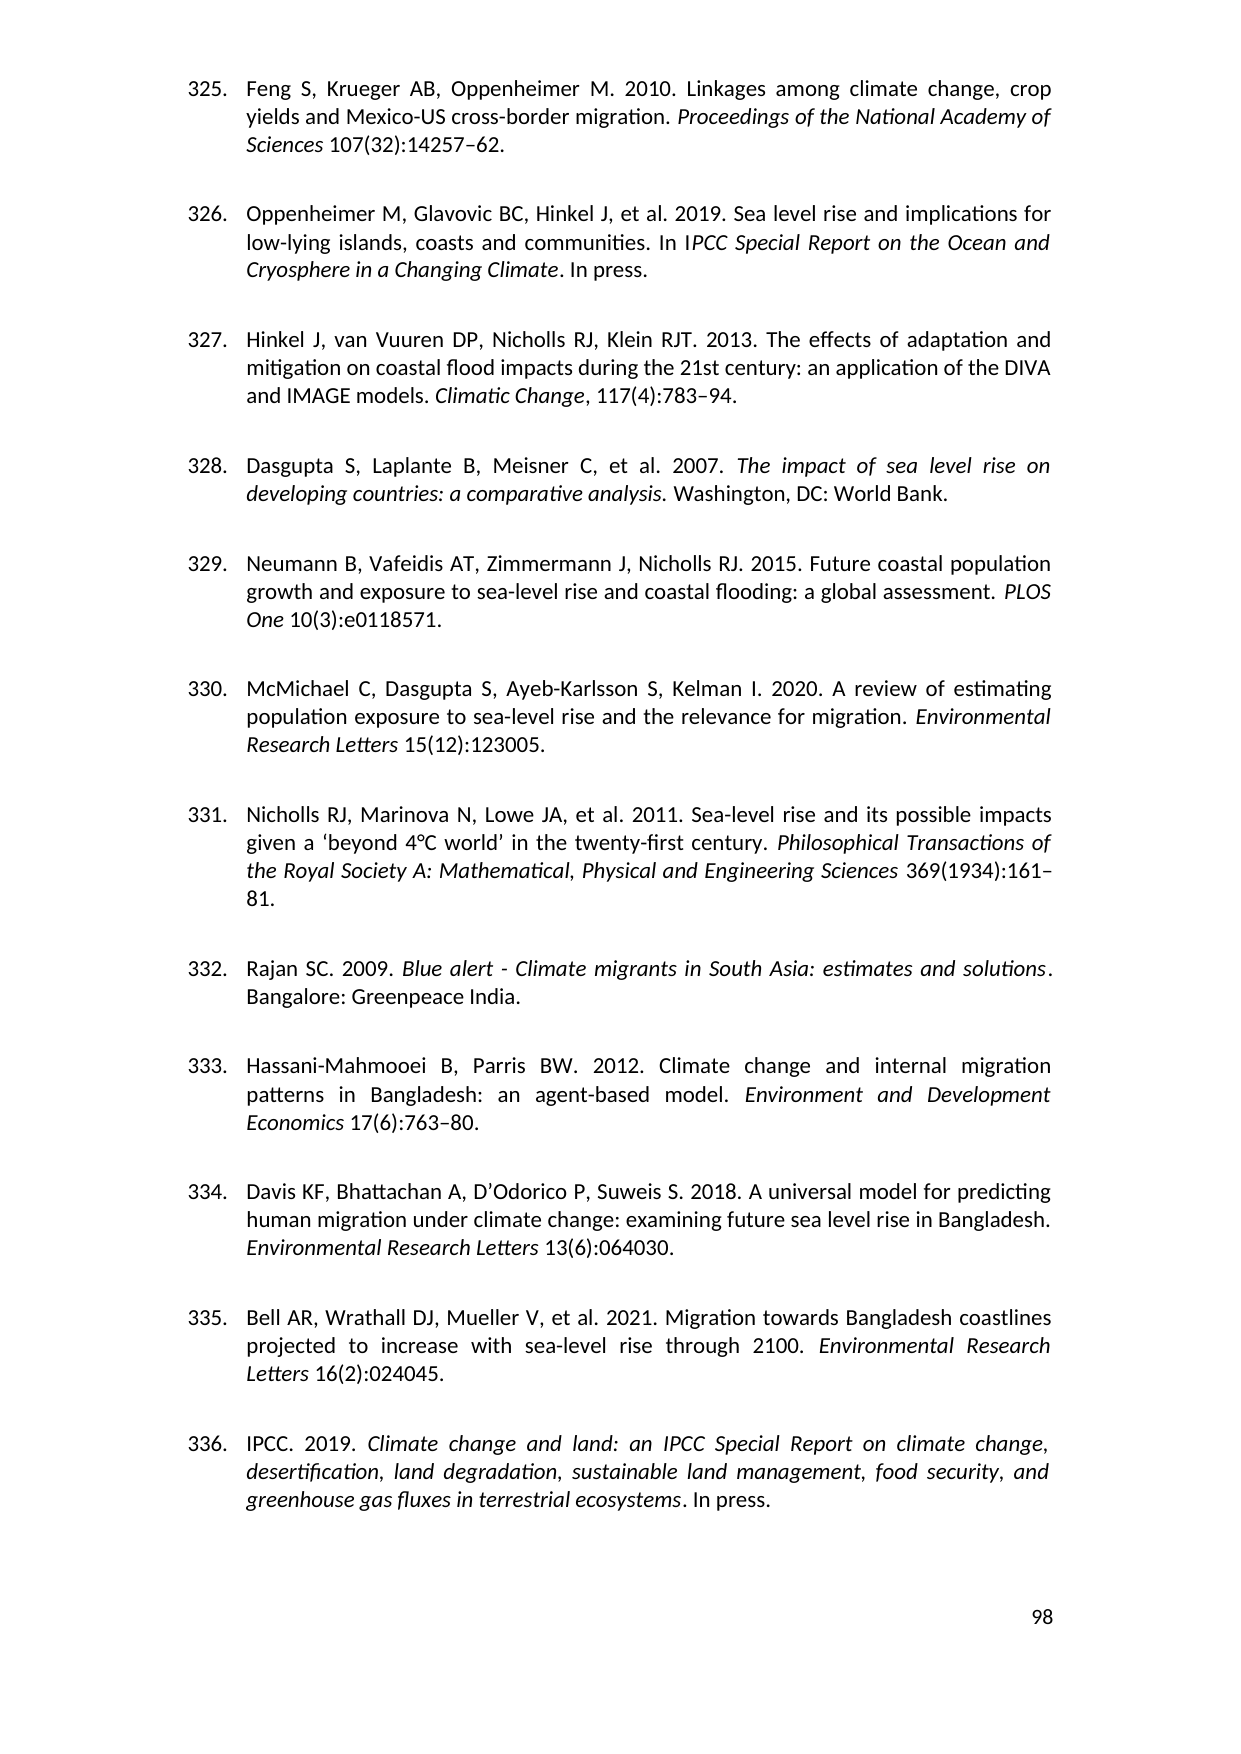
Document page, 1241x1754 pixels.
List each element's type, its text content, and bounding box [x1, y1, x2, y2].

text 333. Hassani-Mahmooei B, Parris BW. 2012. Climate change and internal migration patterns in Bangladesh: an agent-based model. Environment and Development Economics 17(6):763–80. [187, 1052, 1053, 1136]
text 332. Rajan SC. 2009. Blue alert - Climate migrants in South Asia: estimates and solutions. Bangalore: Greenpeace India. [187, 954, 1053, 1010]
text 331. Nicholls RJ, Marinova N, Lowe JA, et al. 2011. Sea-level rise and its possible impacts given a ‘beyond 4°C world’ in the twenty-first century. Philosophical Transactions of the Royal Society A: Mathematical, Physical and Engineering Sciences 369(1934):161–81. [187, 800, 1053, 912]
text 336. IPCC. 2019. Climate change and land: an IPCC Special Report on climate change, desertification, land degradation, sustainable land management, food security, and greenhouse gas fluxes in terrestrial ecosystems. In press. [187, 1429, 1053, 1513]
text 335. Bell AR, Wrathall DJ, Mueller V, et al. 2021. Migration towards Bangladesh coastlines projected to increase with sea-level rise through 2100. Environmental Research Letters 16(2):024045. [187, 1303, 1053, 1387]
text 334. Davis KF, Bhattachan A, D’Odorico P, Suweis S. 2018. A universal model for predicting human migration under climate change: examining future sea level rise in Bangladesh. Environmental Research Letters 13(6):064030. [187, 1177, 1053, 1261]
text 325. Feng S, Krueger AB, Oppenheimer M. 2010. Linkages among climate change, crop yields and Mexico-US cross-border migration. Proceedings of the National Academy of Sciences 107(32):14257–62. [187, 74, 1053, 158]
text 327. Hinkel J, van Vuuren DP, Nicholls RJ, Klein RJT. 2013. The effects of adaptation and mitigation on coastal flood impacts during the 21st century: an application of the DIVA and IMAGE models. Climatic Change, 117(4):783–94. [187, 325, 1053, 409]
text 329. Neumann B, Vafeidis AT, Zimmermann J, Nicholls RJ. 2015. Future coastal population growth and exposure to sea-level rise and coastal flooding: a global assessment. PLOS One 10(3):e0118571. [187, 549, 1053, 633]
text 326. Oppenheimer M, Glavovic BC, Hinkel J, et al. 2019. Sea level rise and implications for low-lying islands, coasts and communities. In IPCC Special Report on the Ocean and Cryosphere in a Changing Climate. In press. [187, 199, 1053, 284]
text 330. McMichael C, Dasgupta S, Ayeb-Karlsson S, Kelman I. 2020. A review of estimating population exposure to sea-level rise and the relevance for migration. Environmental Research Letters 15(12):123005. [187, 674, 1053, 758]
text 328. Dasgupta S, Laplante B, Meisner C, et al. 2007. The impact of sea level rise on developing countries: a comparative analysis. Washington, DC: World Bank. [187, 451, 1053, 507]
